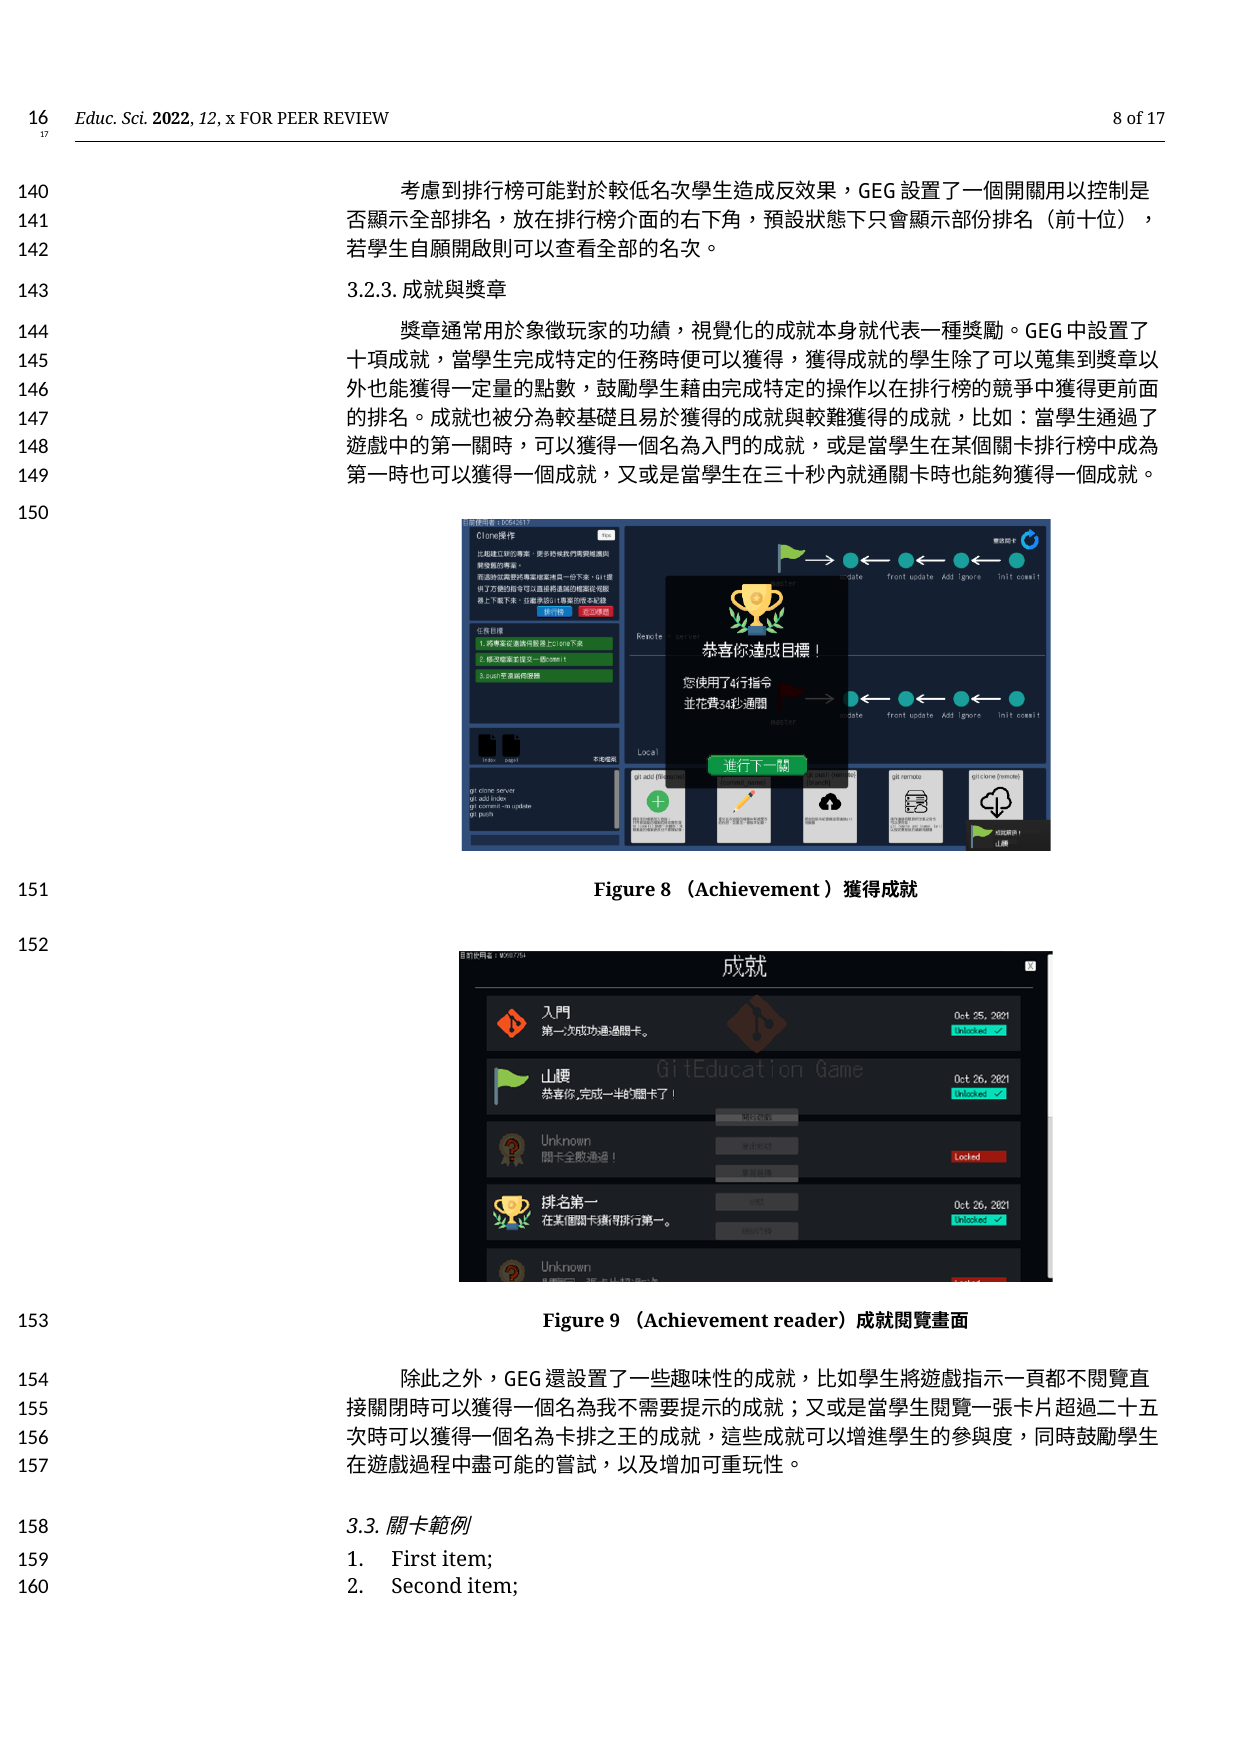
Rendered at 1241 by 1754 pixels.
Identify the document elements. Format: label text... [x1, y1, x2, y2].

subtitle 考慮到排行榜可能對於較低名次學生造成反效果，GEG設置了一個開關用以控制是否顯示全部排名，放在排行榜介面的右下角，預設狀態下只會顯示部份排名（前十位），若學生自願開啟則可以查看全部的名次。 [347, 176, 1165, 262]
list First item; [347, 1545, 1165, 1572]
subtitle 除此之外，GEG還設置了一些趣味性的成就，比如學生將遊戲指示一頁都不閱覽直接關閉時可以獲得一個名為我不需要提示的成就；又或是當學生閱覽一張卡片超過二十五次時可以獲得一個名為卡排之王的成就，這些成就可以增進學生的參與度，同時鼓勵學生在遊戲過程中盡可能的嘗試，以及增加可重玩性。 [347, 1364, 1165, 1479]
list Second item; [347, 1572, 1165, 1599]
text Figure 8 （Achievement ）獲得成就 [347, 875, 1165, 901]
subtitle 獎章通常用於象徵玩家的功績，視覺化的成就本身就代表一種獎勵。GEG中設置了十項成就，當學生完成特定的任務時便可以獲得，獲得成就的學生除了可以蒐集到獎章以外也能獲得一定量的點數，鼓勵學生藉由完成特定的操作以在排行榜的競爭中獲得更前面的排名。成就也被分為較基礎且易於獲得的成就與較難獲得的成就，比如：當學生通過了遊戲中的第一關時，可以獲得一個名為入門的成就，或是當學生在某個關卡排行榜中成為第一時也可以獲得一個成就，又或是當學生在三十秒內就通關卡時也能夠獲得一個成就。 [347, 316, 1165, 488]
subtitle 3.3. 關卡範例 [347, 1510, 1165, 1539]
text Figure 9 （Achievement reader）成就閱覽畫面 [347, 1307, 1165, 1333]
subtitle 3.2.3. 成就與獎章 [347, 275, 1165, 303]
